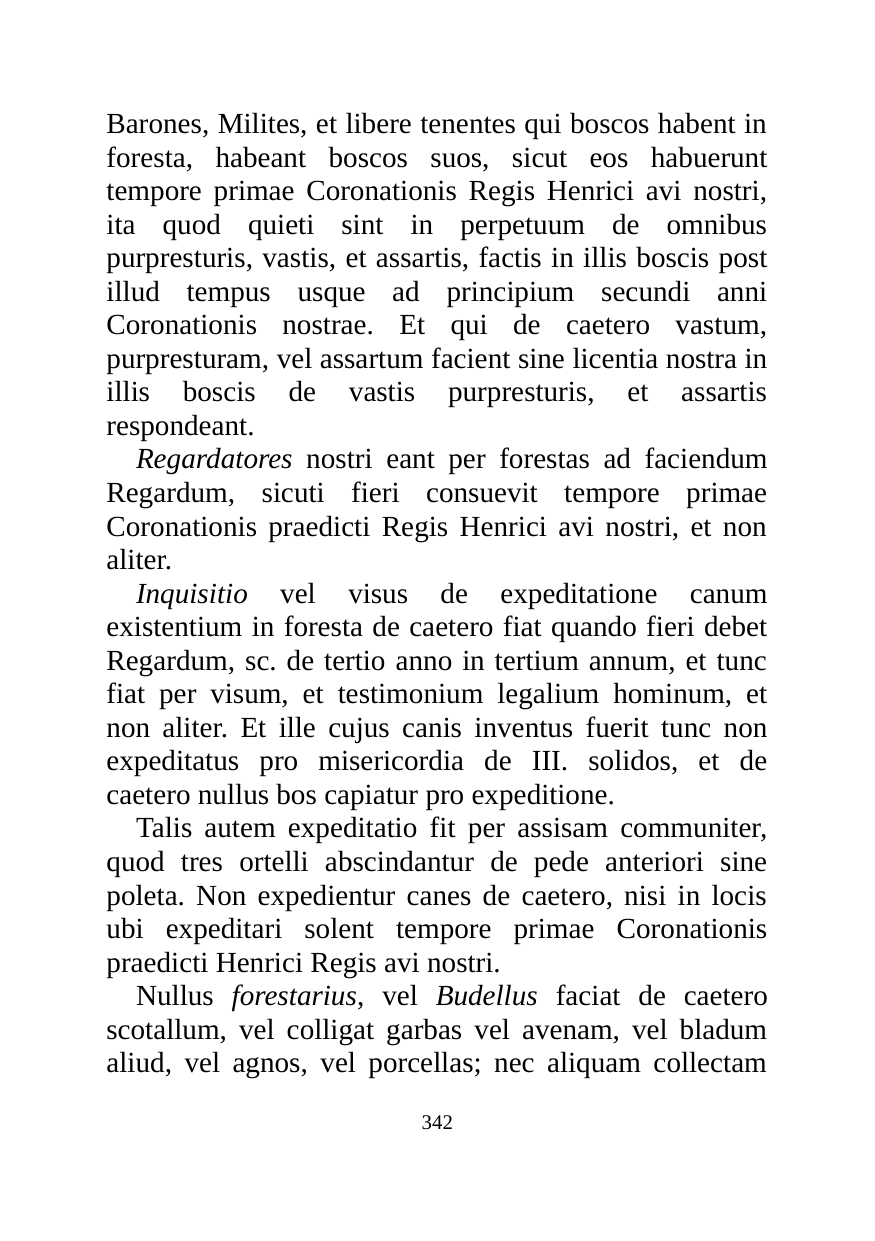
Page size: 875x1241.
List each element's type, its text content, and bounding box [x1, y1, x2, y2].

text Inquisitio vel visus de expeditatione canum existentium in foresta de caetero fiat quando fieri debet Regardum, sc. de tertio anno in tertium annum, et tunc fiat per visum, et testimonium legalium hominum, et non aliter. Et ille cujus canis inventus fuerit tunc non expeditatus pro misericordia de III. solidos, et de caetero nullus bos capiatur pro expeditione. [106, 576, 768, 811]
text Barones, Milites, et libere tenentes qui boscos habent in foresta, habeant boscos suos, sicut eos habuerunt tempore primae Coronationis Regis Henrici avi nostri, ita quod quieti sint in perpetuum de omnibus purpresturis, vastis, et assartis, factis in illis boscis post illud tempus usque ad principium secundi anni Coronationis nostrae. Et qui de caetero vastum, purpresturam, vel assartum facient sine licentia nostra in illis boscis de vastis purpresturis, et assartis respondeant. [106, 106, 768, 442]
text Regardatores nostri eant per forestas ad faciendum Regardum, sicuti fieri consuevit tempore primae Coronationis praedicti Regis Henrici avi nostri, et non aliter. [106, 442, 768, 576]
text Talis autem expeditatio fit per assisam communiter, quod tres ortelli abscindantur de pede anteriori sine poleta. Non expedientur canes de caetero, nisi in locis ubi expeditari solent tempore primae Coronationis praedicti Henrici Regis avi nostri. [106, 811, 768, 978]
text Nullus forestarius, vel Budellus faciat de caetero scotallum, vel colligat garbas vel avenam, vel bladum aliud, vel agnos, vel porcellas; nec aliquam collectam [106, 978, 768, 1079]
